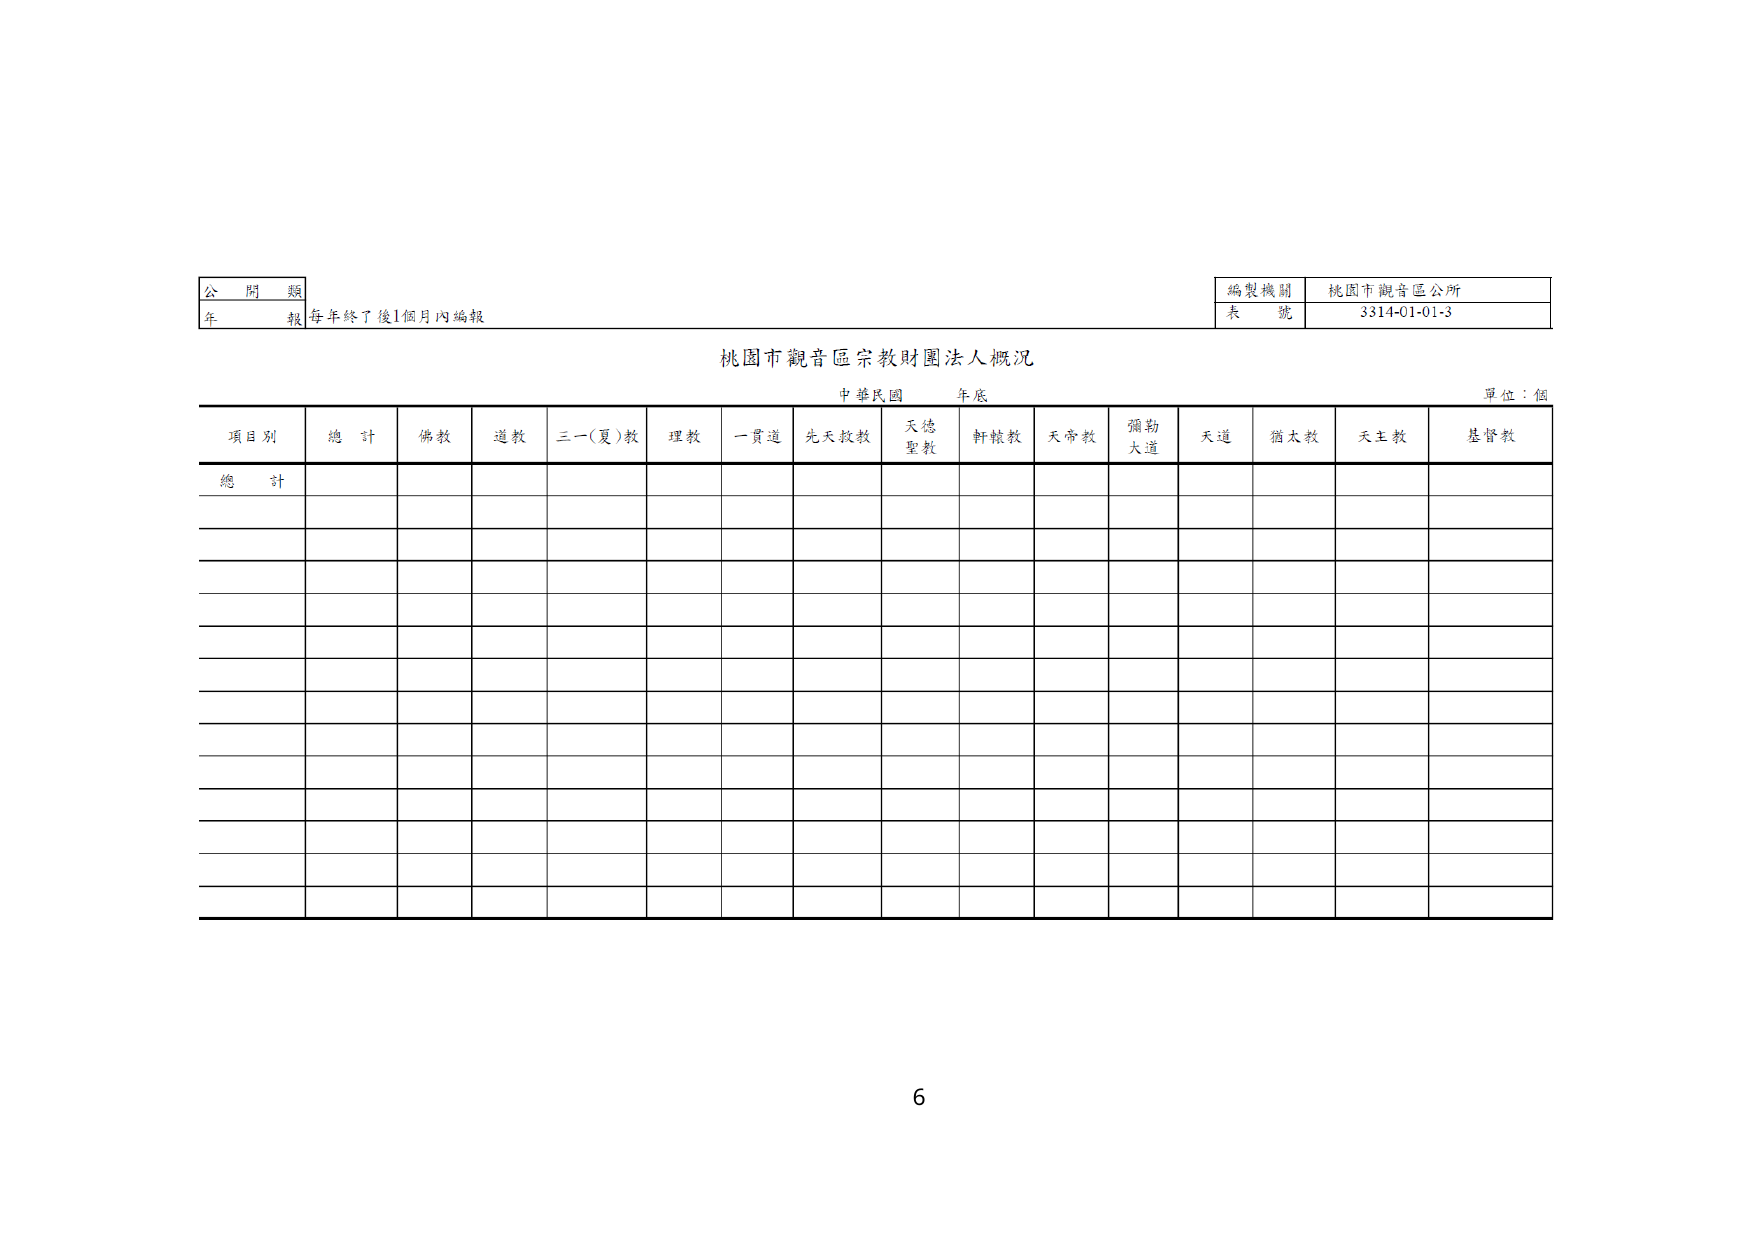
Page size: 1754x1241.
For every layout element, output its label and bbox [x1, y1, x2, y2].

picture [191, 257, 1560, 945]
